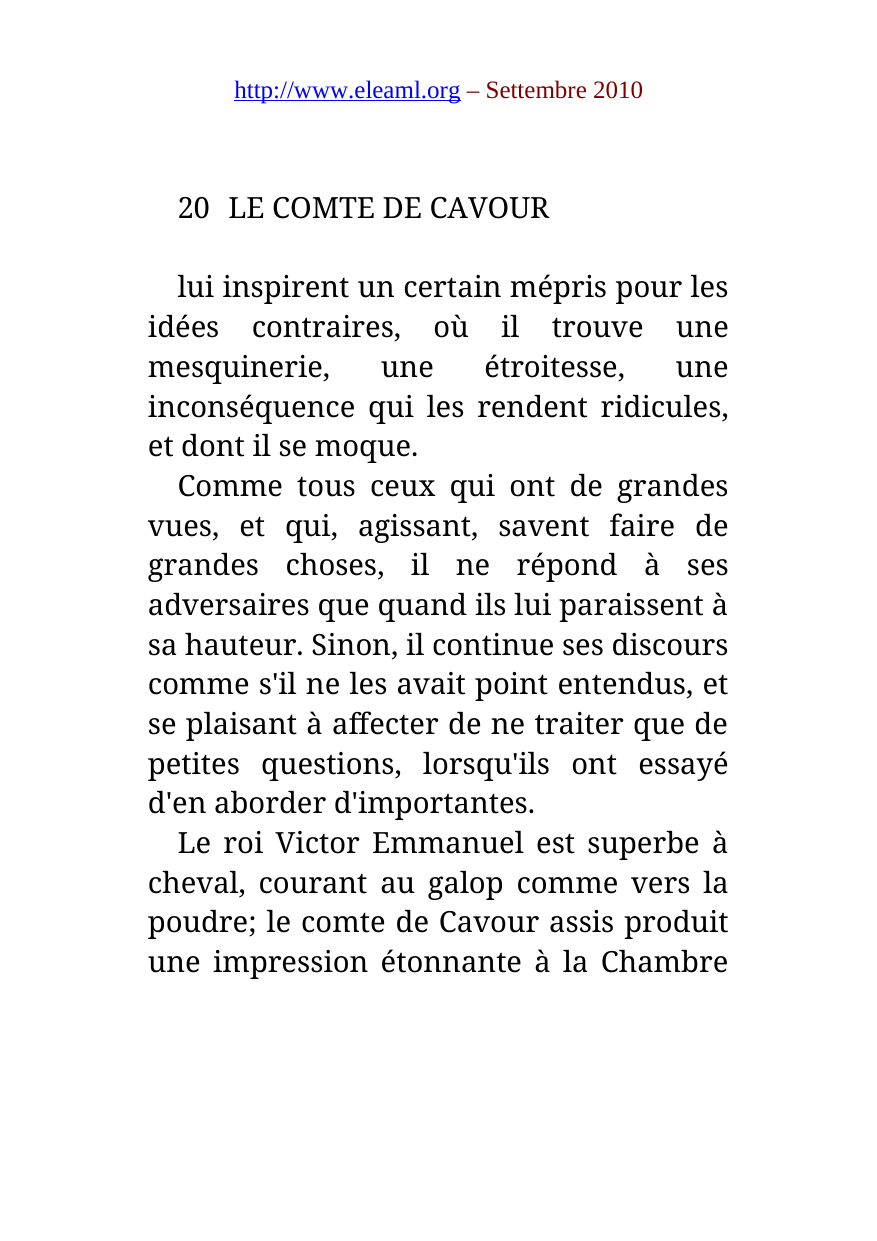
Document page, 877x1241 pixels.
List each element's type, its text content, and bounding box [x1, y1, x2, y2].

text Le roi Victor Emmanuel est superbe à cheval, courant au galop comme vers la poudre; le comte de Cavour assis produit une impression étonnante à la Chambre [148, 822, 729, 981]
text Comme tous ceux qui ont de grandes vues, et qui, agissant, savent faire de grandes choses, il ne répond à ses adversaires que quand ils lui paraissent à sa hauteur. Sinon, il continue ses discours comme s'il ne les avait point entendus, et se plaisant à affecter de ne traiter que de petites questions, lorsqu'ils ont essayé d'en aborder d'importantes. [148, 465, 729, 822]
text 20 LE COMTE DE CAVOUR [148, 187, 729, 227]
text lui inspirent un certain mépris pour les idées contraires, où il trouve une mesquinerie, une étroitesse, une inconséquence qui les rendent ridicules, et dont il se moque. [148, 267, 729, 465]
